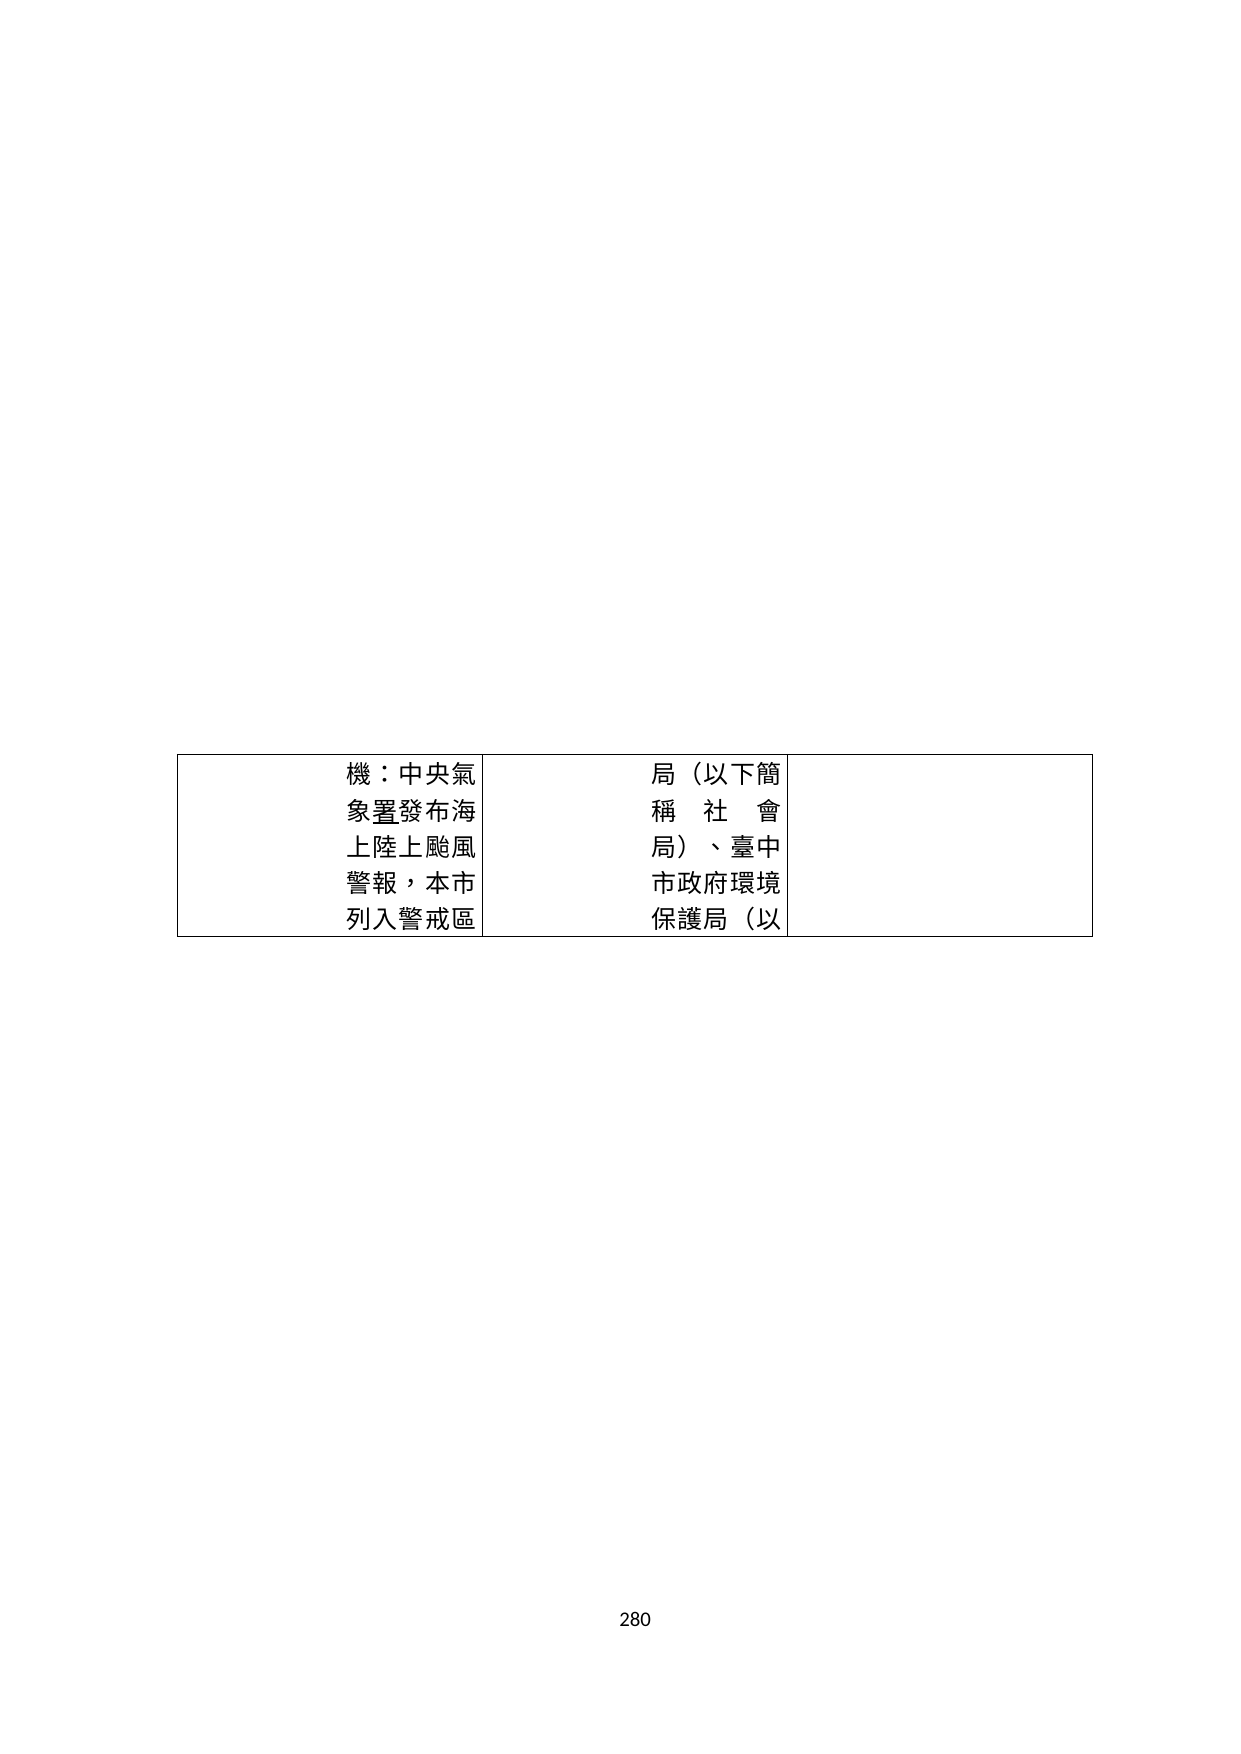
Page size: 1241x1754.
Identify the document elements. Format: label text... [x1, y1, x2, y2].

table_cell [788, 755, 1092, 936]
table_cell 局（以下簡稱社會局）、臺中市政府環境保護局（以 [483, 755, 787, 936]
table_cell 機：中央氣象署發布海上陸上颱風警報，本市列入警戒區 [178, 755, 482, 936]
